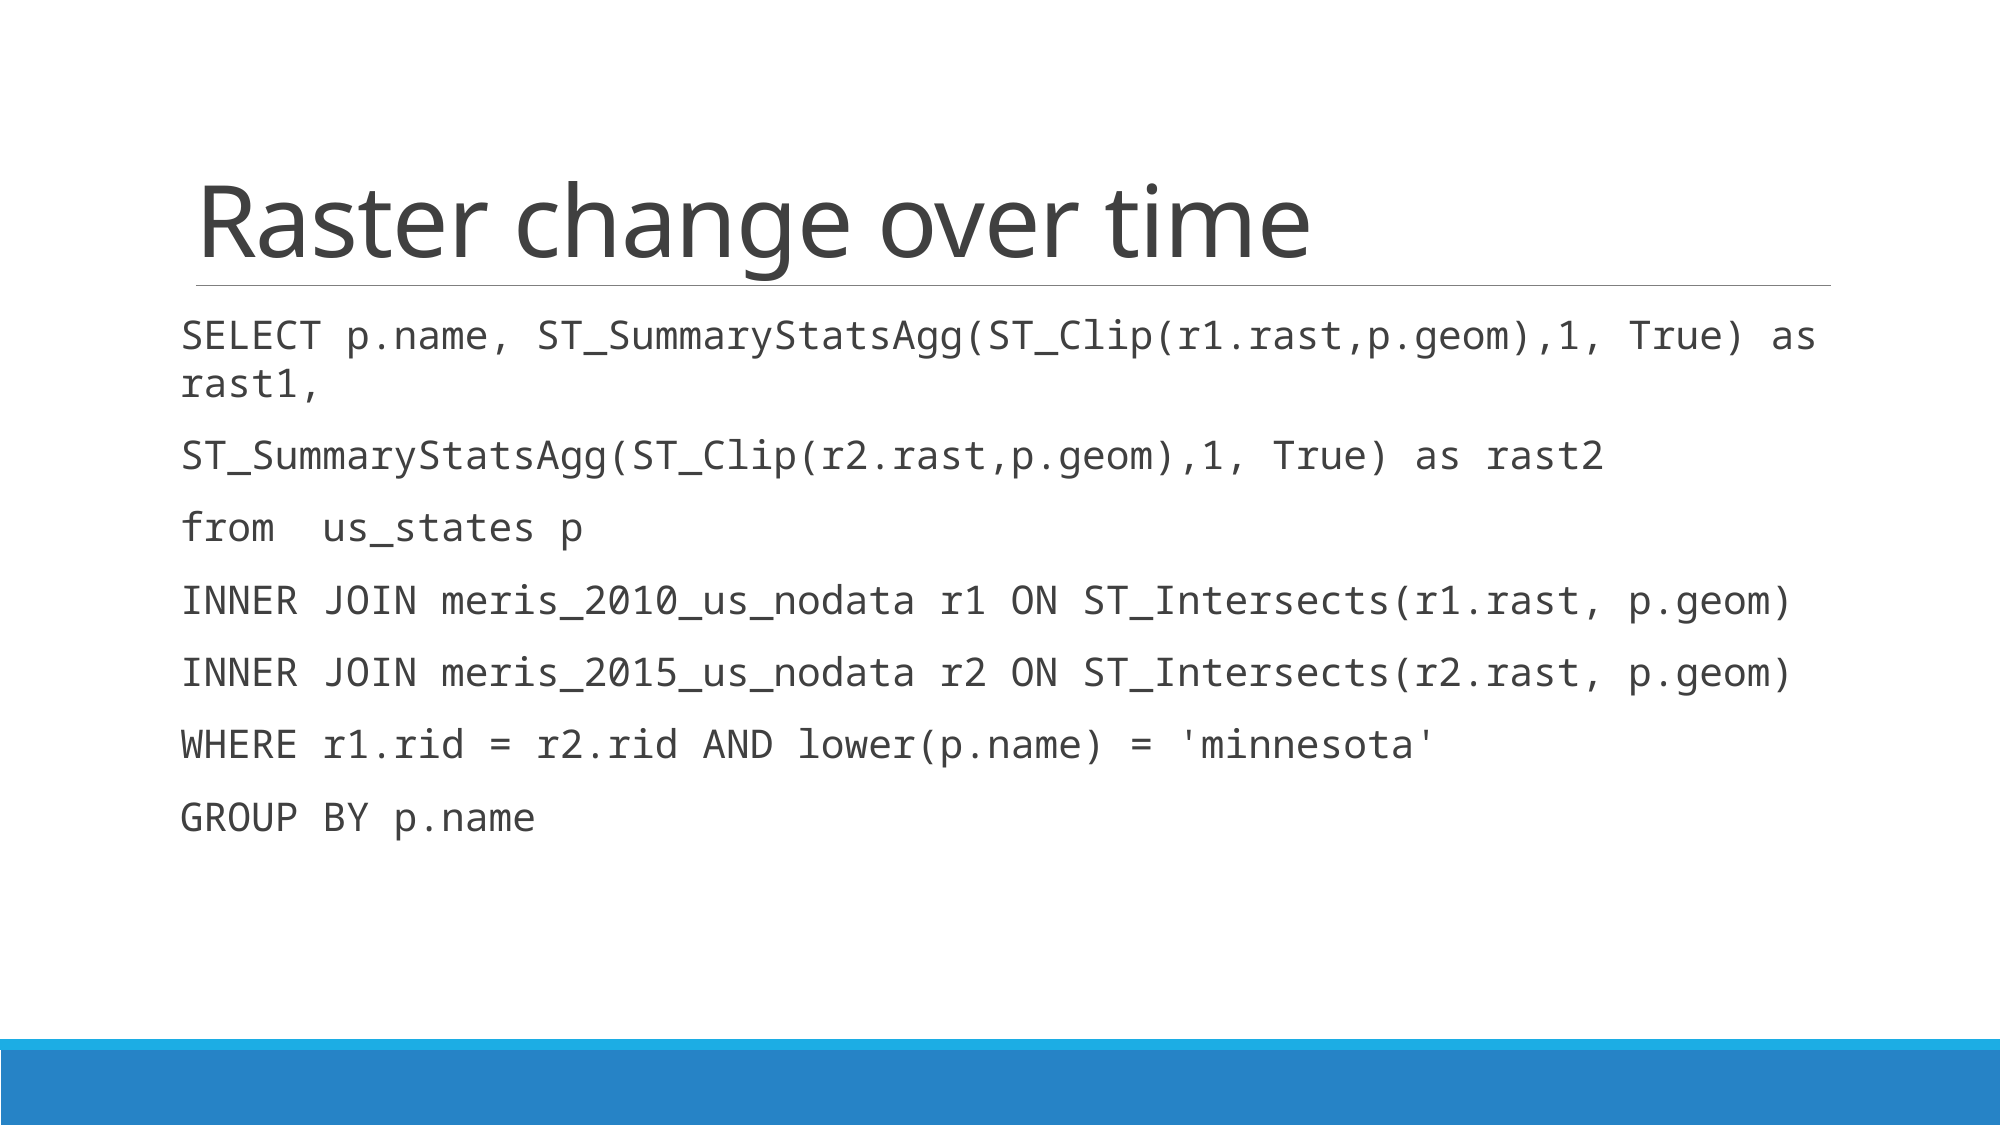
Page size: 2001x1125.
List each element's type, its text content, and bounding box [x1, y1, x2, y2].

list SELECT p.name, ST_SummaryStatsAgg(ST_Clip(r1.rast,p.geom),1, True) as rast1, ST_SummaryStatsAgg(ST_Clip(r2.rast,p.geom),1, True) as rast2 from us_states p INNER JOIN meris_2010_us_nodata r1 ON ST_Intersects(r1.rast, p.geom) INNER JOIN meris_2015_us_nodata r2 ON ST_Intersects(r2.rast, p.geom) WHERE r1.rid = r2.rid AND lower(p.name) = 'minnesota' GROUP BY p.name [180, 302, 1831, 963]
title Raster change over time [180, 47, 1831, 286]
